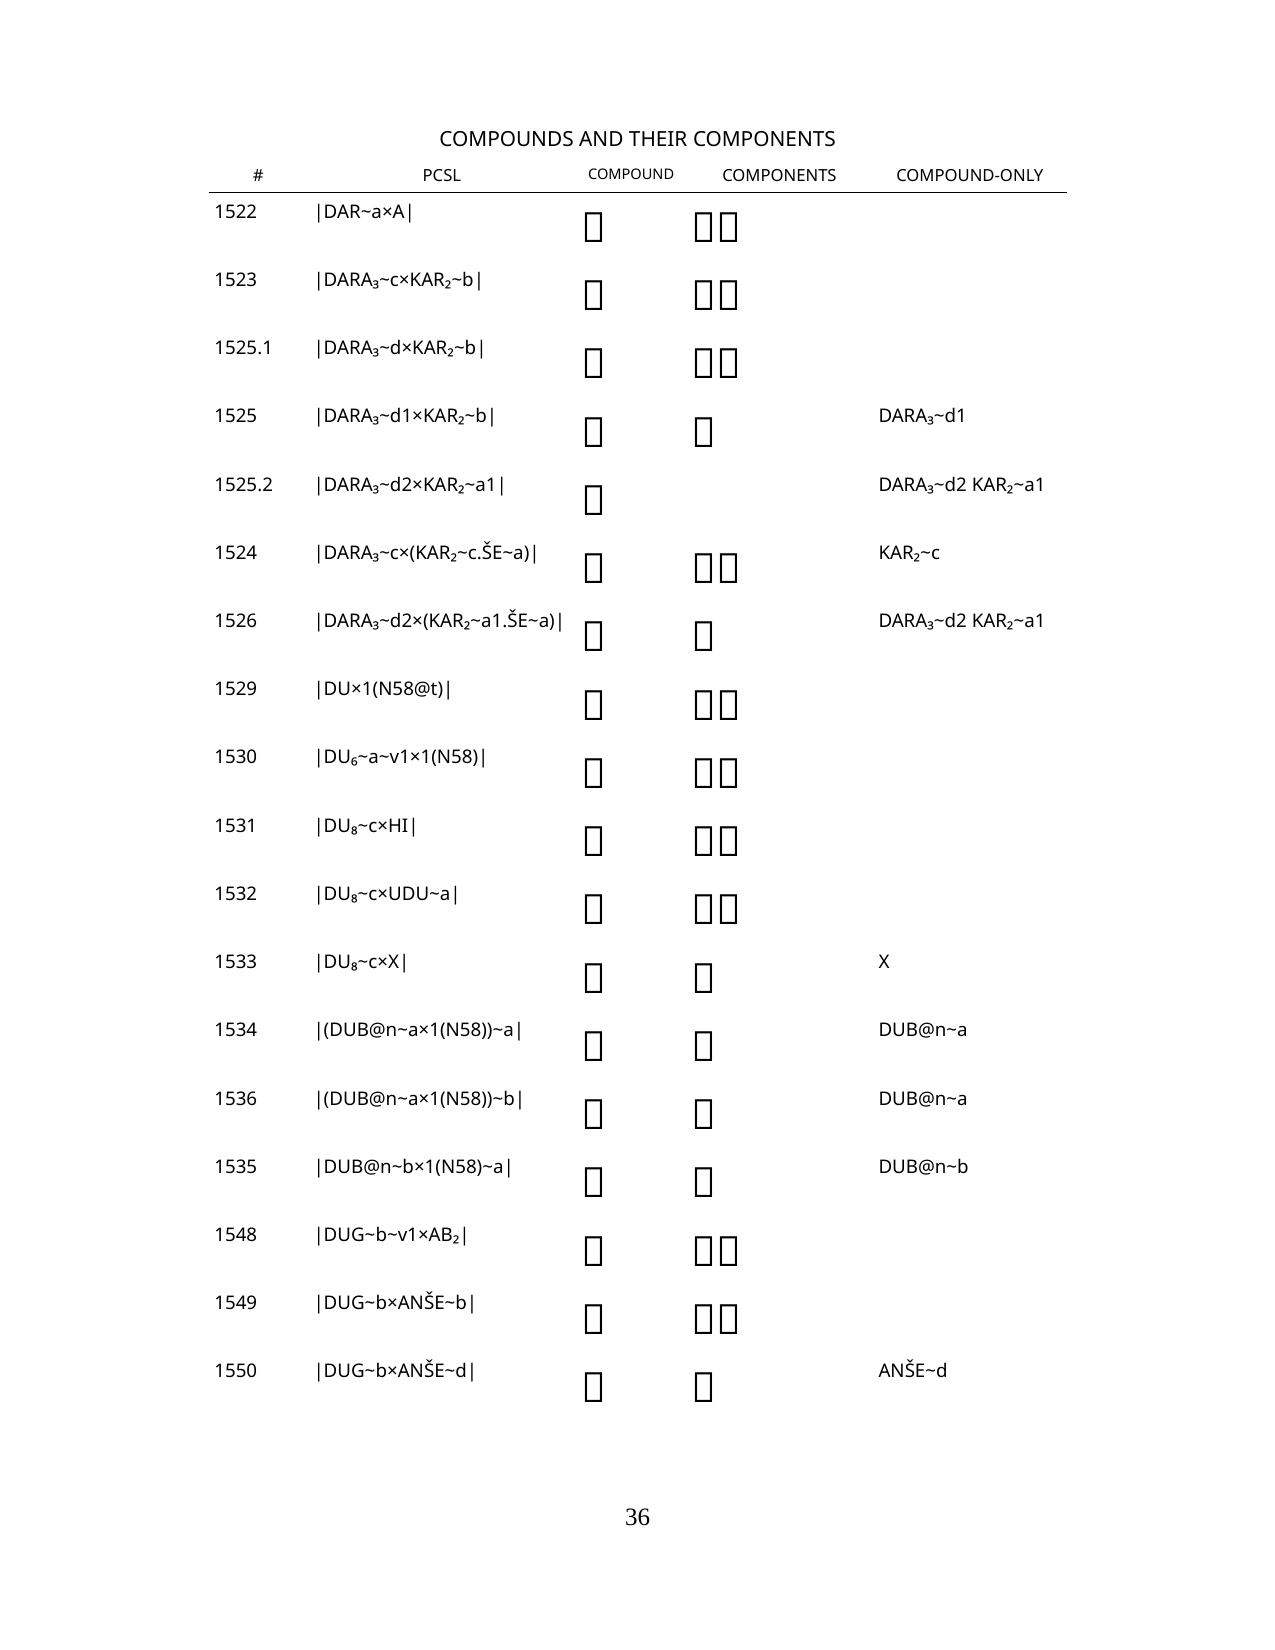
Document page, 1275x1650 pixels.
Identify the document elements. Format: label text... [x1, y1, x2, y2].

table_cell 1531 [209, 806, 308, 874]
table_cell 𒱷 [576, 943, 686, 1011]
table_cell 𒞊𒪟 [686, 875, 872, 943]
table_cell 1525 [209, 397, 308, 465]
table_cell |DUB@n~b×1(N58)~a| [308, 1148, 576, 1216]
table_cell 1526 [209, 602, 308, 670]
table_cell ANŠE~d [873, 1352, 1067, 1420]
table_cell DUB@n~a [873, 1079, 1067, 1147]
table_cell 𒲉 [576, 1352, 686, 1420]
table_cell 𒱫 [576, 260, 686, 329]
table_cell 1536 [209, 1079, 308, 1147]
table_cell 𒱵 [576, 806, 686, 874]
table_cell 1525.2 [209, 465, 308, 533]
table_cell [873, 806, 1067, 874]
table_cell |DU₈~c×X| [308, 943, 576, 1011]
table_cell [873, 670, 1067, 738]
table_cell |DUG~b×ANŠE~b| [308, 1284, 576, 1352]
table_cell [873, 329, 1067, 397]
table_cell |DU₈~c×HI| [308, 806, 576, 874]
table_cell DUB@n~a [873, 1011, 1067, 1079]
table_cell DARA₃~d1 [873, 397, 1067, 465]
table_cell 𒞜𒛯 [686, 1216, 872, 1284]
table_cell 𒢔 [686, 397, 872, 465]
table_cell |DARA₃~d×KAR₂~b| [308, 329, 576, 397]
table_cell # [209, 158, 308, 192]
table_cell |DUG~b~v1×AB₂| [308, 1216, 576, 1284]
table_cell 𒱪 [576, 193, 686, 260]
table_cell |DARA₃~d2×(KAR₂~a1.ŠE~a)| [308, 602, 576, 670]
table_cell 𒱳 [576, 670, 686, 738]
table_cell 1532 [209, 875, 308, 943]
table_cell 𒱬 [576, 533, 686, 602]
table_cell |DU×1(N58@t)| [308, 670, 576, 738]
table_cell 𒱯 [576, 465, 686, 533]
table_cell [686, 465, 872, 533]
table_cell 𒝪𒢔 [686, 329, 872, 397]
table_cell 1535 [209, 1148, 308, 1216]
table_cell KAR₂~c [873, 533, 1067, 602]
table_cell 1525.1 [209, 329, 308, 397]
table_cell COMPONENTS [686, 158, 872, 192]
table_cell |DAR~a×A| [308, 193, 576, 260]
table_cell 𒞊𒡕 [686, 806, 872, 874]
table_cell |(DUB@n~a×1(N58))~a| [308, 1011, 576, 1079]
table_cell PCSL [308, 158, 576, 192]
table_cell 1530 [209, 738, 308, 806]
table_cell COMPOUND-ONLY [873, 158, 1067, 192]
table_header COMPOUNDS AND THEIR COMPONENTS [209, 118, 1067, 158]
table_cell |DARA₃~c×(KAR₂~c.ŠE~a)| [308, 533, 576, 602]
table_cell |DU₈~c×UDU~a| [308, 875, 576, 943]
table_cell |DARA₃~d2×KAR₂~a1| [308, 465, 576, 533]
table_cell 𒞊 [686, 943, 872, 1011]
table_cell 𒗛 [686, 1011, 872, 1079]
table_cell |DARA₃~d1×KAR₂~b| [308, 397, 576, 465]
table_cell 𒱴 [576, 738, 686, 806]
table_cell 𒞛 [686, 1352, 872, 1420]
table_cell 𒱺 [576, 1079, 686, 1147]
table_cell [873, 1284, 1067, 1352]
table_cell 𒲇 [576, 1216, 686, 1284]
table_cell 𒝢𒛧 [686, 193, 872, 260]
table_cell 1524 [209, 533, 308, 602]
table_cell 1529 [209, 670, 308, 738]
table_cell [873, 193, 1067, 260]
table_cell 1534 [209, 1011, 308, 1079]
table_cell |(DUB@n~a×1(N58))~b| [308, 1079, 576, 1147]
table_cell 𒱸 [576, 1011, 686, 1079]
table_cell 𒝨𒢔 [686, 260, 872, 329]
table_cell 𒱮 [576, 329, 686, 397]
table_cell [873, 875, 1067, 943]
table_cell |DU₆~a~v1×1(N58)| [308, 738, 576, 806]
table_cell 𒱶 [576, 875, 686, 943]
table_cell 𒞀𒗜 [686, 670, 872, 738]
table_cell 𒞃𒗛 [686, 738, 872, 806]
table_cell 𒝨𒧖 [686, 533, 872, 602]
table_cell 1523 [209, 260, 308, 329]
table_cell |DUG~b×ANŠE~d| [308, 1352, 576, 1420]
table_cell [873, 738, 1067, 806]
table_cell 𒗛 [686, 1079, 872, 1147]
table_cell COMPOUND [576, 158, 686, 192]
table_cell 𒲈 [576, 1284, 686, 1352]
table_cell 𒱰 [576, 602, 686, 670]
table_cell 𒱭 [576, 397, 686, 465]
table_cell [873, 1216, 1067, 1284]
table_cell 1549 [209, 1284, 308, 1352]
table_cell 1550 [209, 1352, 308, 1420]
table_cell 1533 [209, 943, 308, 1011]
table_cell 1522 [209, 193, 308, 260]
table_cell 𒗛 [686, 1148, 872, 1216]
table_cell 𒞛𒜓 [686, 1284, 872, 1352]
table_cell DARA₃~d2 KAR₂~a1 [873, 465, 1067, 533]
table_cell X [873, 943, 1067, 1011]
table_cell 1548 [209, 1216, 308, 1284]
table_cell DARA₃~d2 KAR₂~a1 [873, 602, 1067, 670]
table_cell 𒱹 [576, 1148, 686, 1216]
table_cell 𒧖 [686, 602, 872, 670]
table_cell DUB@n~b [873, 1148, 1067, 1216]
table_cell [873, 260, 1067, 329]
table_cell |DARA₃~c×KAR₂~b| [308, 260, 576, 329]
